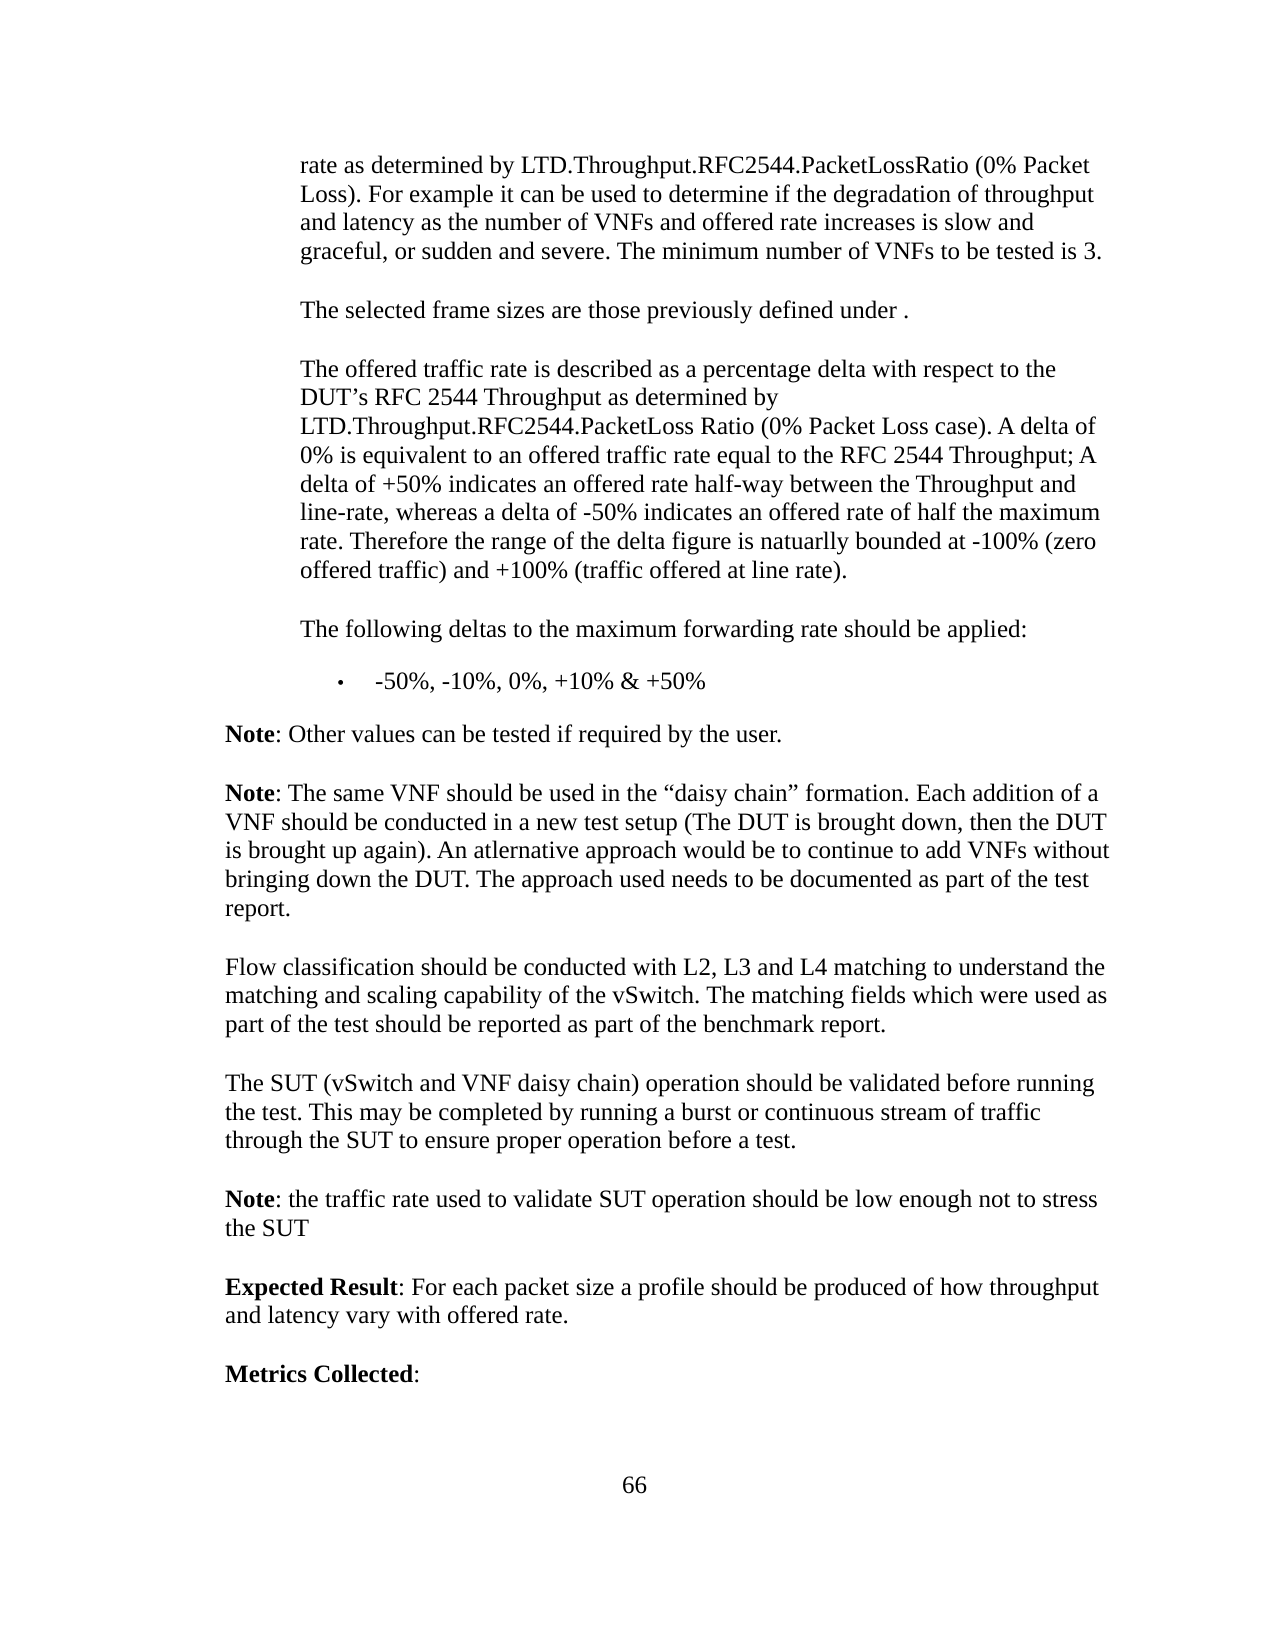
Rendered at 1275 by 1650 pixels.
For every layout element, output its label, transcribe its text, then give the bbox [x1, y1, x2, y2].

text The selected frame sizes are those previously defined under . [300, 295, 1125, 324]
text Note: The same VNF should be used in the “daisy chain” formation. Each addition of a VNF should be conducted in a new test setup (The DUT is brought down, then the DUT is brought up again). An atlernative approach would be to continue to add VNFs without bringing down the DUT. The approach used needs to be documented as part of the test report. [225, 778, 1125, 922]
text The SUT (vSwitch and VNF daisy chain) operation should be validated before running the test. This may be completed by running a burst or continuous stream of traffic through the SUT to ensure proper operation before a test. [225, 1068, 1125, 1154]
list -50%, -10%, 0%, +10% & +50% [337, 666, 1125, 695]
text The following deltas to the maximum forwarding rate should be applied: [300, 614, 1125, 642]
text Note: Other values can be tested if required by the user. [225, 719, 1125, 748]
text The offered traffic rate is described as a percentage delta with respect to the DUT’s RFC 2544 Throughput as determined by LTD.Throughput.RFC2544.PacketLoss Ratio (0% Packet Loss case). A delta of 0% is equivalent to an offered traffic rate equal to the RFC 2544 Throughput; A delta of +50% indicates an offered rate half-way between the Throughput and line-rate, whereas a delta of -50% indicates an offered rate of half the maximum rate. Therefore the range of the delta figure is natuarlly bounded at -100% (zero offered traffic) and +100% (traffic offered at line rate). [300, 354, 1125, 584]
text Flow classification should be conducted with L2, L3 and L4 matching to understand the matching and scaling capability of the vSwitch. The matching fields which were used as part of the test should be reported as part of the benchmark report. [225, 952, 1125, 1038]
text Metrics Collected: [225, 1359, 1125, 1388]
text Note: the traffic rate used to validate SUT operation should be low enough not to stress the SUT [225, 1184, 1125, 1242]
text rate as determined by LTD.Throughput.RFC2544.PacketLossRatio (0% Packet Loss). For example it can be used to determine if the degradation of throughput and latency as the number of VNFs and offered rate increases is slow and graceful, or sudden and severe. The minimum number of VNFs to be tested is 3. [300, 150, 1125, 265]
text Expected Result: For each packet size a profile should be produced of how throughput and latency vary with offered rate. [225, 1272, 1125, 1329]
